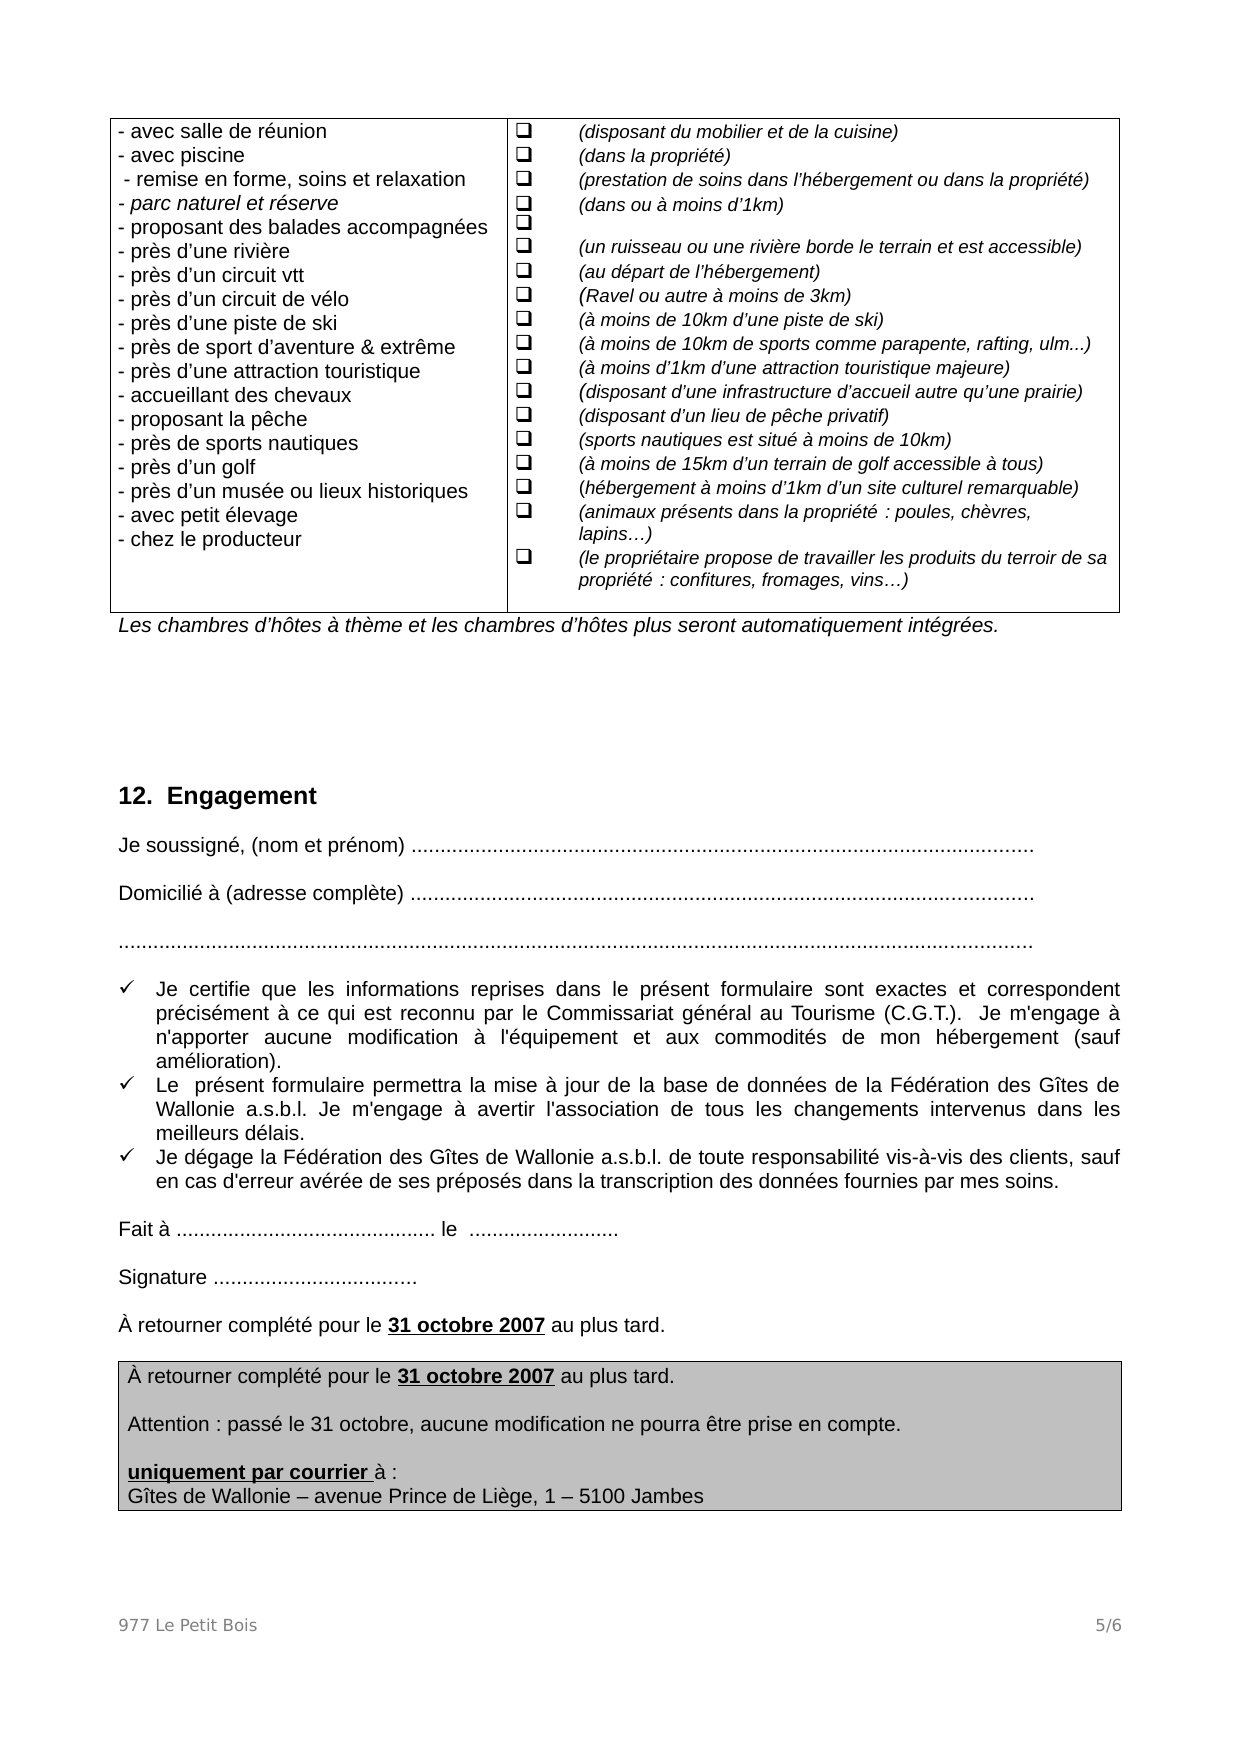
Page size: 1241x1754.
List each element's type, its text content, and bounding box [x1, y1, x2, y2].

text Domicilié à (adresse complète) [118, 881, 1122, 905]
text  Je dégage la Fédération des Gîtes de Wallonie a.s.b.l. de toute responsabilité vis-à-vis des clients, sauf en cas d'erreur avérée de ses préposés dans la transcription des données fournies par mes soins. [118, 1145, 1122, 1193]
text 12. Engagement [118, 781, 1122, 809]
text Je soussigné, (nom et prénom) [118, 833, 1122, 857]
text uniquement par courrier à : [119, 1457, 1121, 1481]
table_header - avec salle de réunion - avec piscine - remise en forme, soins et relaxation - parc naturel et réserve - proposant des balades accompagnées - près d’une rivière - près d’un circuit vtt - près d’un circuit de vélo - près d’une piste de ski - près de sport d’aventure & extrême - près d’une attraction touristique - accueillant des chevaux - proposant la pêche - près de sports nautiques - près d’un golf - près d’un musée ou lieux historiques - avec petit élevage - chez le producteur [111, 119, 507, 612]
text Fait à ............................................. le .......................... [118, 1217, 1122, 1241]
table_header  (disposant du mobilier et de la cuisine)  (dans la propriété)  (prestation de soins dans l’hébergement ou dans la propriété)  (dans ou à moins d’1km)   (un ruisseau ou une rivière borde le terrain et est accessible)  (au départ de l’hébergement)  (Ravel ou autre à moins de 3km)  (à moins de 10km d’une piste de ski)  (à moins de 10km de sports comme parapente, rafting, ulm...)  (à moins d’1km d’une attraction touristique majeure)  (disposant d’une infrastructure d’accueil autre qu’une prairie)  (disposant d’un lieu de pêche privatif)  (sports nautiques est situé à moins de 10km)  (à moins de 15km d’un terrain de golf accessible à tous)  (hébergement à moins d’1km d’un site culturel remarquable)  (animaux présents dans la propriété : poules, chèvres, lapins…)  (le propriétaire propose de travailler les produits du terroir de sa propriété : confitures, fromages, vins…) [508, 119, 1119, 612]
text  Je certifie que les informations reprises dans le présent formulaire sont exactes et correspondent précisément à ce qui est reconnu par le Commissariat général au Tourisme (C.G.T.). Je m'engage à n'apporter aucune modification à l'équipement et aux commodités de mon hébergement (sauf amélioration). [118, 977, 1122, 1073]
text À retourner complété pour le 31 octobre 2007 au plus tard. [119, 1362, 1121, 1385]
text À retourner complété pour le 31 octobre 2007 au plus tard. [118, 1313, 1122, 1337]
text Attention : passé le 31 octobre, aucune modification ne pourra être prise en compte. [119, 1409, 1121, 1433]
text Signature [118, 1265, 1122, 1289]
text Les chambres d’hôtes à thème et les chambres d’hôtes plus seront automatiquement intégrées. [118, 613, 1122, 637]
text Gîtes de Wallonie – avenue Prince de Liège, 1 – 5100 Jambes [119, 1481, 1121, 1510]
text  Le présent formulaire permettra la mise à jour de la base de données de la Fédération des Gîtes de Wallonie a.s.b.l. Je m'engage à avertir l'association de tous les changements intervenus dans les meilleurs délais. [118, 1073, 1122, 1145]
